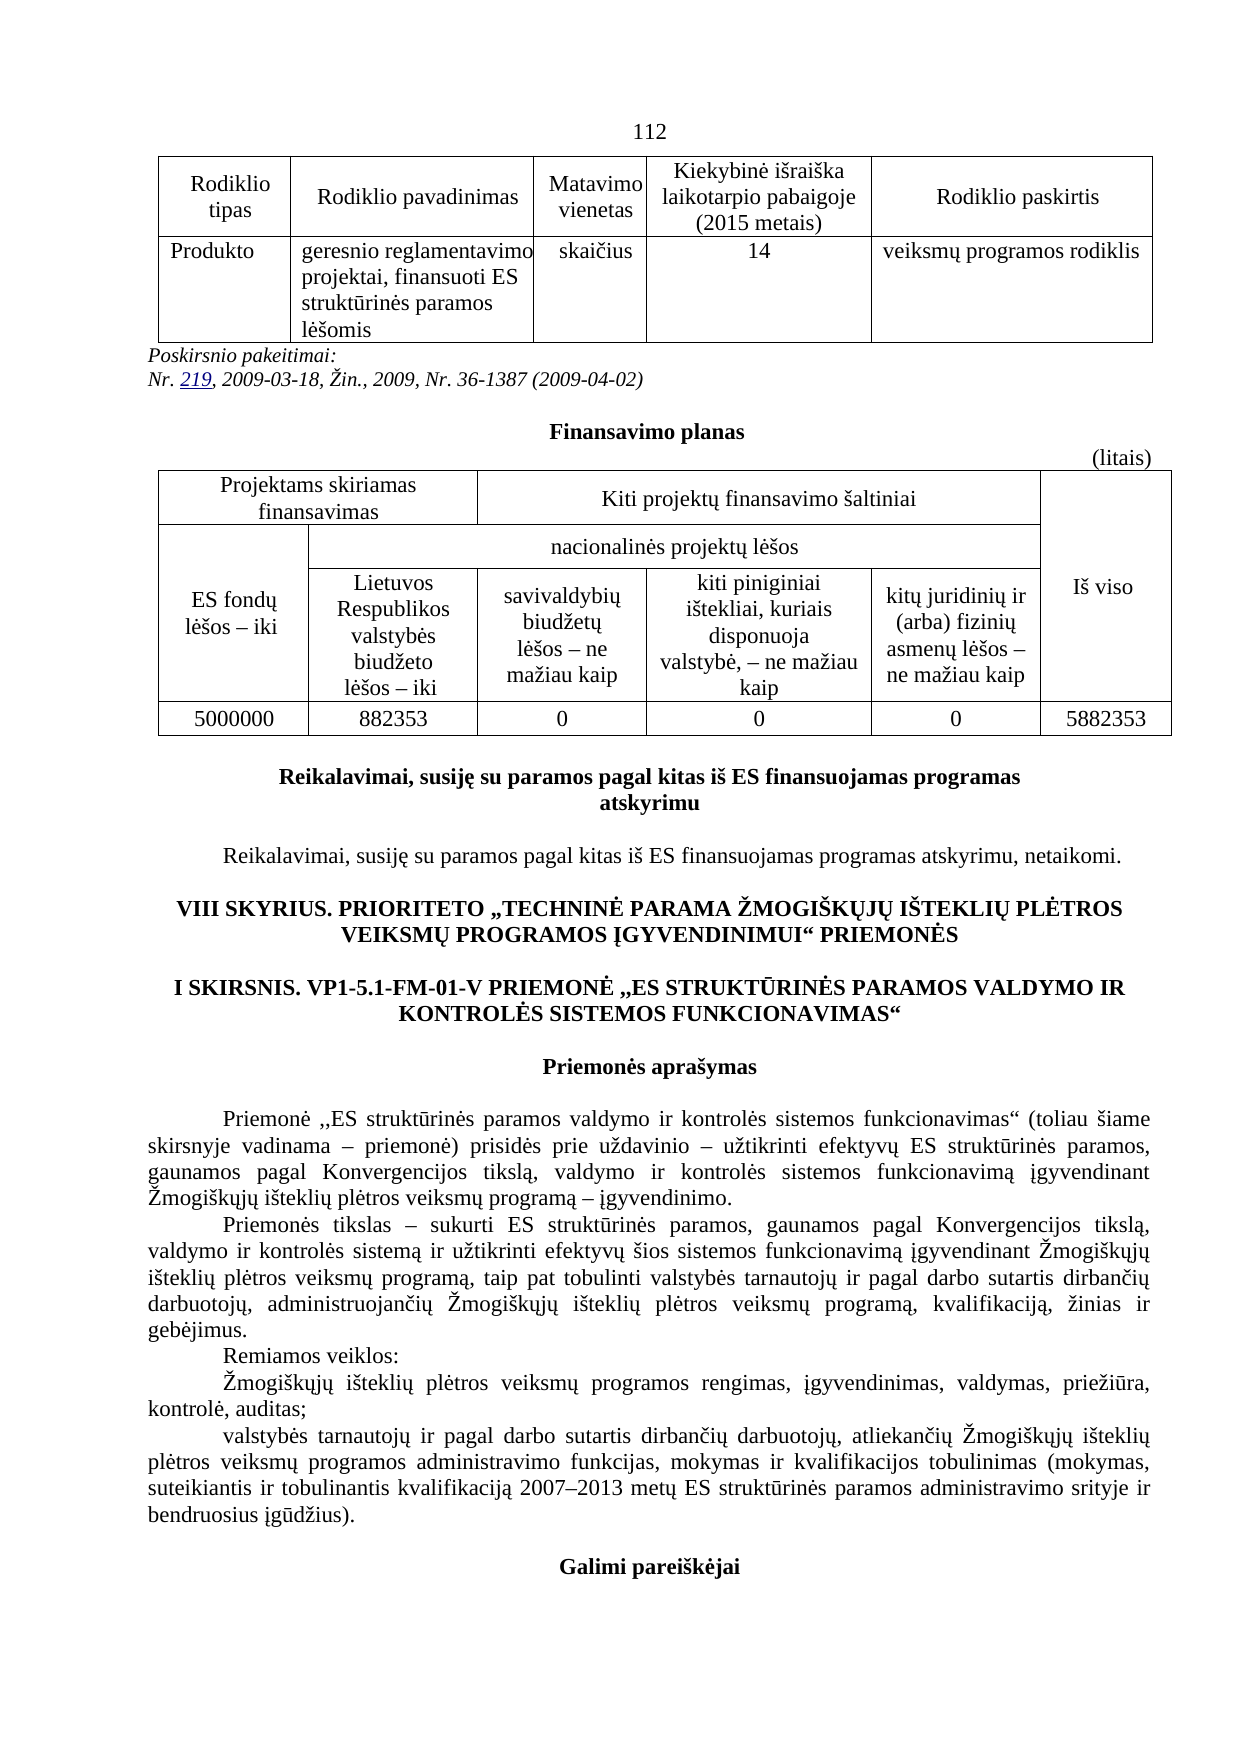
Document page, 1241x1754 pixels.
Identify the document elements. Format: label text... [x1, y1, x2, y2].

text Priemonė ,,ES struktūrinės paramos valdymo ir kontrolės sistemos funkcionavimas“ (toliau šiame skirsnyje vadinama – priemonė) prisidės prie uždavinio – užtikrinti efektyvų ES struktūrinės paramos, gaunamos pagal Konvergencijos tikslą, valdymo ir kontrolės sistemos funkcionavimą įgyvendinant Žmogiškųjų išteklių plėtros veiksmų programą – įgyvendinimo. [148, 1105, 1152, 1211]
text Poskirsnio pakeitimai: [148, 343, 1152, 367]
text Žmogiškųjų išteklių plėtros veiksmų programos rengimas, įgyvendinimas, valdymas, priežiūra, kontrolė, auditas; [148, 1369, 1152, 1422]
table_cell kiti piniginiai ištekliai, kuriais disponuoja valstybė, – ne mažiau kaip [647, 569, 871, 701]
text (litais) [148, 444, 1152, 470]
table_cell 0 [478, 702, 646, 735]
text Priemonės aprašymas [148, 1053, 1152, 1079]
table_header Iš viso [1041, 471, 1171, 701]
table_header Kiekybinė išraiška laikotarpio pabaigoje (2015 metais) [647, 157, 871, 236]
text Finansavimo planas [148, 418, 1152, 444]
text Remiamos veiklos: [148, 1343, 1152, 1369]
text Priemonės tikslas – sukurti ES struktūrinės paramos, gaunamos pagal Konvergencijos tikslą, valdymo ir kontrolės sistemą ir užtikrinti efektyvų šios sistemos funkcionavimą įgyvendinant Žmogiškųjų išteklių plėtros veiksmų programą, taip pat tobulinti valstybės tarnautojų ir pagal darbo sutartis dirbančių darbuotojų, administruojančių Žmogiškųjų išteklių plėtros veiksmų programą, kvalifikaciją, žinias ir gebėjimus. [148, 1211, 1152, 1343]
table_cell geresnio reglamentavimo projektai, finansuoti ES struktūrinės paramos lėšomis [291, 237, 533, 342]
table_cell skaičius [534, 237, 646, 342]
table_cell 5000000 [159, 702, 308, 735]
table_header Kiti projektų finansavimo šaltiniai [478, 471, 1040, 524]
table_header Matavimo vienetas [534, 157, 646, 236]
text VIII SKYRIUS. PRIORITETO „TECHNINĖ PARAMA ŽMOGIŠKŲJŲ IŠTEKLIŲ PLĖTROS VEIKSMŲ PROGRAMOS ĮGYVENDINIMUI“ PRIEMONĖS [148, 894, 1152, 947]
table_cell 882353 [309, 702, 477, 735]
table_header Rodiklio tipas [159, 157, 290, 236]
table_cell 14 [647, 237, 871, 342]
text Nr. 219, 2009-03-18, Žin., 2009, Nr. 36-1387 (2009-04-02) [148, 367, 1152, 391]
table_cell 0 [872, 702, 1040, 735]
table_cell Lietuvos Respublikos valstybės biudžeto lėšos – iki [309, 569, 477, 701]
text I SKIRSNIS. VP1-5.1-FM-01-V PRIEMONĖ ,,ES STRUKTŪRINĖS PARAMOS VALDYMO IR KONTROLĖS SISTEMOS FUNKCIONAVIMAS“ [148, 974, 1152, 1026]
text Reikalavimai, susiję su paramos pagal kitas iš ES finansuojamas programas atskyrimu, netaikomi. [148, 842, 1152, 868]
table_header Rodiklio paskirtis [872, 157, 1152, 236]
table_cell 0 [647, 702, 871, 735]
table_cell Produkto [159, 237, 290, 342]
text Galimi pareiškėjai [148, 1553, 1152, 1580]
table_cell kitų juridinių ir (arba) fizinių asmenų lėšos – ne mažiau kaip [872, 569, 1040, 701]
table_cell nacionalinės projektų lėšos [309, 525, 1040, 568]
table_cell savivaldybių biudžetų lėšos – ne mažiau kaip [478, 569, 646, 701]
text Reikalavimai, susiję su paramos pagal kitas iš ES finansuojamas programas atskyrimu [148, 763, 1152, 816]
table_cell ES fondų lėšos – iki [159, 525, 308, 701]
table_cell veiksmų programos rodiklis [872, 237, 1152, 342]
table_cell 5882353 [1041, 702, 1171, 735]
table_header Projektams skiriamas finansavimas [159, 471, 477, 524]
text valstybės tarnautojų ir pagal darbo sutartis dirbančių darbuotojų, atliekančių Žmogiškųjų išteklių plėtros veiksmų programos administravimo funkcijas, mokymas ir kvalifikacijos tobulinimas (mokymas, suteikiantis ir tobulinantis kvalifikaciją 2007–2013 metų ES struktūrinės paramos administravimo srityje ir bendruosius įgūdžius). [148, 1422, 1152, 1527]
table_header Rodiklio pavadinimas [291, 157, 533, 236]
